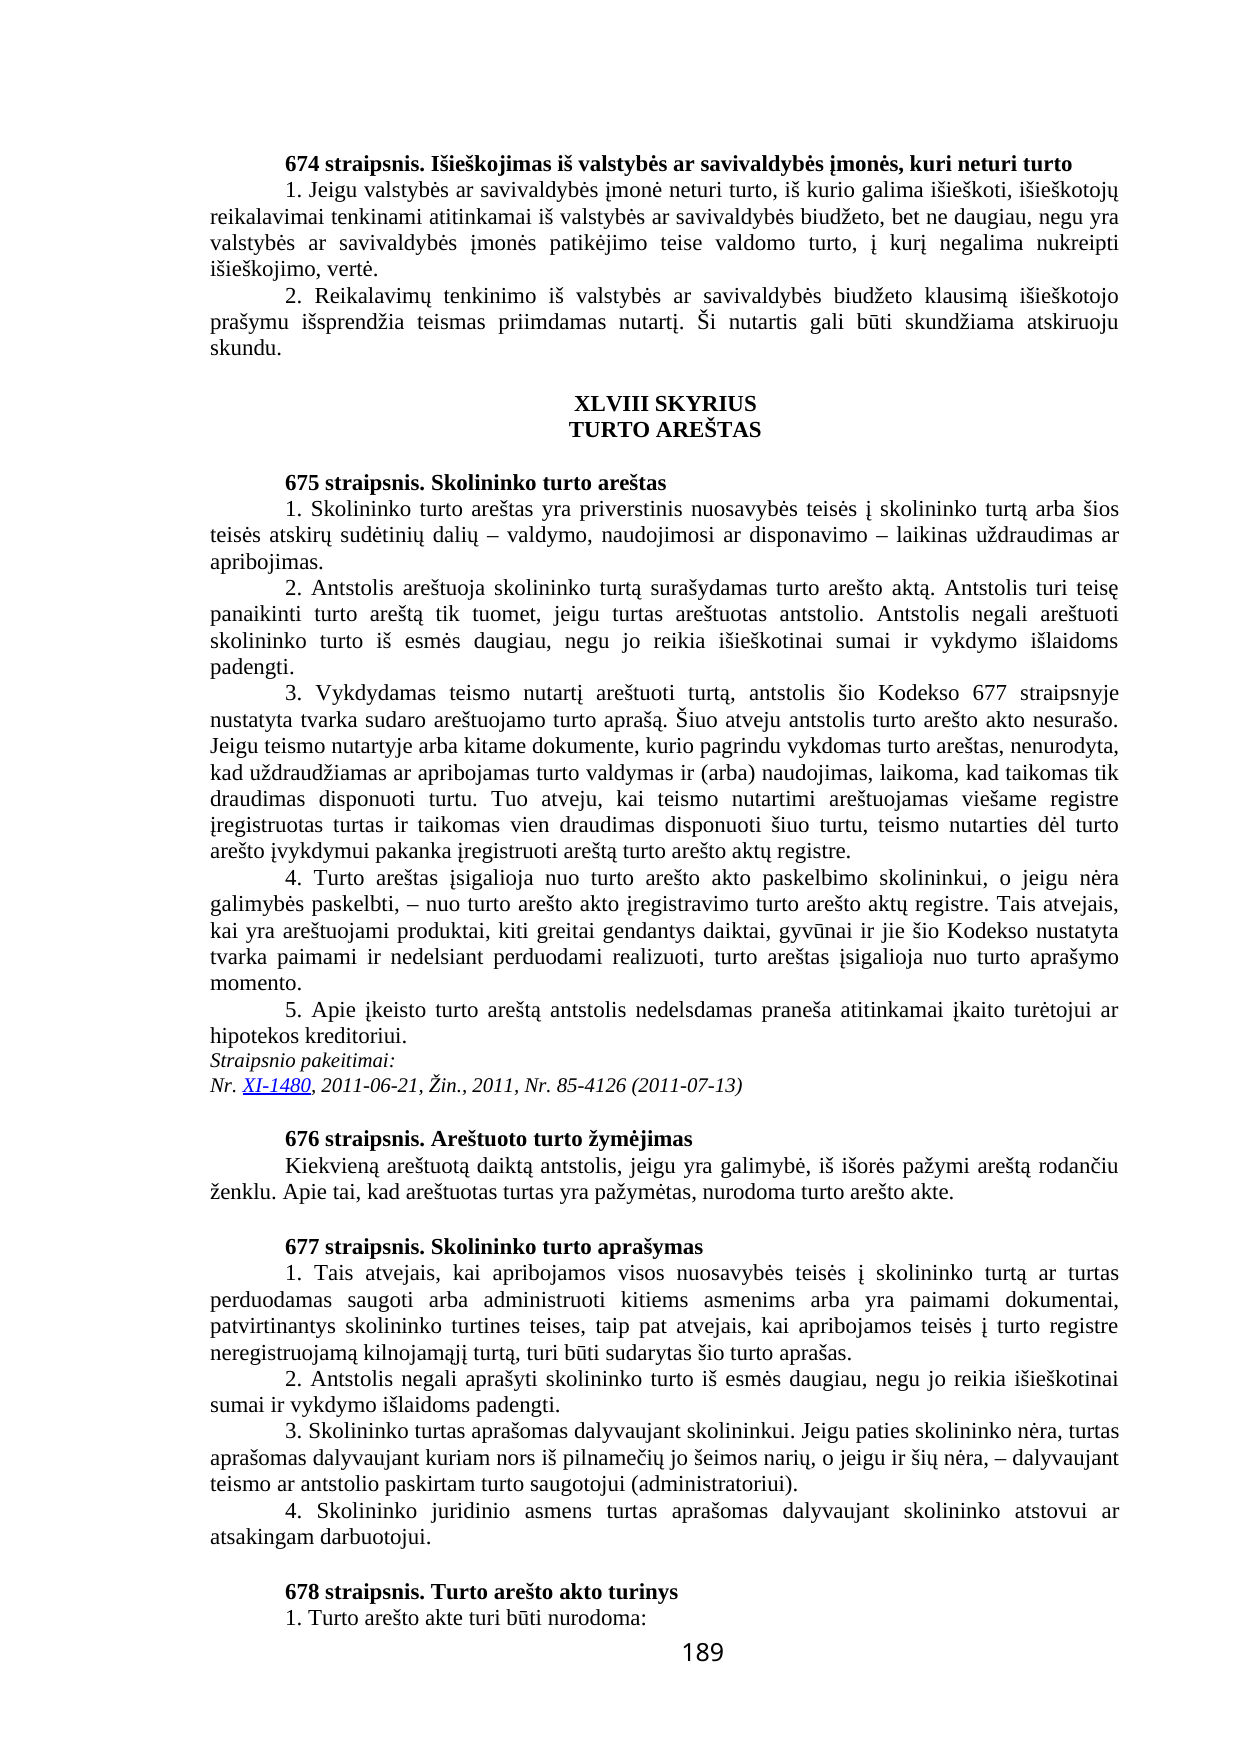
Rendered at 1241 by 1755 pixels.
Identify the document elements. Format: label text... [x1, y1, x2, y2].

text 2. Reikalavimų tenkinimo iš valstybės ar savivaldybės biudžeto klausimą išieškotojo prašymu išsprendžia teismas priimdamas nutartį. Ši nutartis gali būti skundžiama atskiruoju skundu. [210, 282, 1120, 361]
text 1. Tais atvejais, kai apribojamos visos nuosavybės teisės į skolininko turtą ar turtas perduodamas saugoti arba administruoti kitiems asmenims arba yra paimami dokumentai, patvirtinantys skolininko turtines teises, taip pat atvejais, kai apribojamos teisės į turto registre neregistruojamą kilnojamąjį turtą, turi būti sudarytas šio turto aprašas. [210, 1259, 1120, 1365]
text 2. Antstolis negali aprašyti skolininko turto iš esmės daugiau, negu jo reikia išieškotinai sumai ir vykdymo išlaidoms padengti. [210, 1365, 1120, 1418]
text 1. Turto arešto akte turi būti nurodoma: [210, 1604, 1120, 1631]
text 1. Jeigu valstybės ar savivaldybės įmonė neturi turto, iš kurio galima išieškoti, išieškotojų reikalavimai tenkinami atitinkamai iš valstybės ar savivaldybės biudžeto, bet ne daugiau, negu yra valstybės ar savivaldybės įmonės patikėjimo teise valdomo turto, į kurį negalima nukreipti išieškojimo, vertė. [210, 176, 1120, 282]
text 5. Apie įkeisto turto areštą antstolis nedelsdamas praneša atitinkamai įkaito turėtojui ar hipotekos kreditoriui. [210, 996, 1120, 1048]
text 677 straipsnis. Skolininko turto aprašymas [210, 1233, 1120, 1259]
text 674 straipsnis. Išieškojimas iš valstybės ar savivaldybės įmonės, kuri neturi turto [285, 150, 1120, 176]
text 2. Antstolis areštuoja skolininko turtą surašydamas turto arešto aktą. Antstolis turi teisę panaikinti turto areštą tik tuomet, jeigu turtas areštuotas antstolio. Antstolis negali areštuoti skolininko turto iš esmės daugiau, negu jo reikia išieškotinai sumai ir vykdymo išlaidoms padengti. [210, 574, 1120, 679]
text Nr. XI-1480, 2011-06-21, Žin., 2011, Nr. 85-4126 (2011-07-13) [210, 1072, 1120, 1097]
text 3. Skolininko turtas aprašomas dalyvaujant skolininkui. Jeigu paties skolininko nėra, turtas aprašomas dalyvaujant kuriam nors iš pilnamečių jo šeimos narių, o jeigu ir šių nėra, – dalyvaujant teismo ar antstolio paskirtam turto saugotojui (administratoriui). [210, 1418, 1120, 1497]
text 676 straipsnis. Areštuoto turto žymėjimas [210, 1125, 1120, 1152]
text Straipsnio pakeitimai: [210, 1048, 1120, 1072]
text 4. Skolininko juridinio asmens turtas aprašomas dalyvaujant skolininko atstovui ar atsakingam darbuotojui. [210, 1497, 1120, 1549]
text 3. Vykdydamas teismo nutartį areštuoti turtą, antstolis šio Kodekso 677 straipsnyje nustatyta tvarka sudaro areštuojamo turto aprašą. Šiuo atveju antstolis turto arešto akto nesurašo. Jeigu teismo nutartyje arba kitame dokumente, kurio pagrindu vykdomas turto areštas, nenurodyta, kad uždraudžiamas ar apribojamas turto valdymas ir (arba) naudojimas, laikoma, kad taikomas tik draudimas disponuoti turtu. Tuo atveju, kai teismo nutartimi areštuojamas viešame registre įregistruotas turtas ir taikomas vien draudimas disponuoti šiuo turtu, teismo nutarties dėl turto arešto įvykdymui pakanka įregistruoti areštą turto arešto aktų registre. [210, 679, 1120, 864]
text XLVIII SKYRIUS [210, 389, 1120, 416]
text 675 straipsnis. Skolininko turto areštas [210, 469, 1120, 495]
text TURTO AREŠTAS [210, 416, 1120, 442]
text 4. Turto areštas įsigalioja nuo turto arešto akto paskelbimo skolininkui, o jeigu nėra galimybės paskelbti, – nuo turto arešto akto įregistravimo turto arešto aktų registre. Tais atvejais, kai yra areštuojami produktai, kiti greitai gendantys daiktai, gyvūnai ir jie šio Kodekso nustatyta tvarka paimami ir nedelsiant perduodami realizuoti, turto areštas įsigalioja nuo turto aprašymo momento. [210, 864, 1120, 996]
text 678 straipsnis. Turto arešto akto turinys [210, 1578, 1120, 1604]
text 1. Skolininko turto areštas yra priverstinis nuosavybės teisės į skolininko turtą arba šios teisės atskirų sudėtinių dalių – valdymo, naudojimosi ar disponavimo – laikinas uždraudimas ar apribojimas. [210, 495, 1120, 574]
text Kiekvieną areštuotą daiktą antstolis, jeigu yra galimybė, iš išorės pažymi areštą rodančiu ženklu. Apie tai, kad areštuotas turtas yra pažymėtas, nurodoma turto arešto akte. [210, 1152, 1120, 1204]
